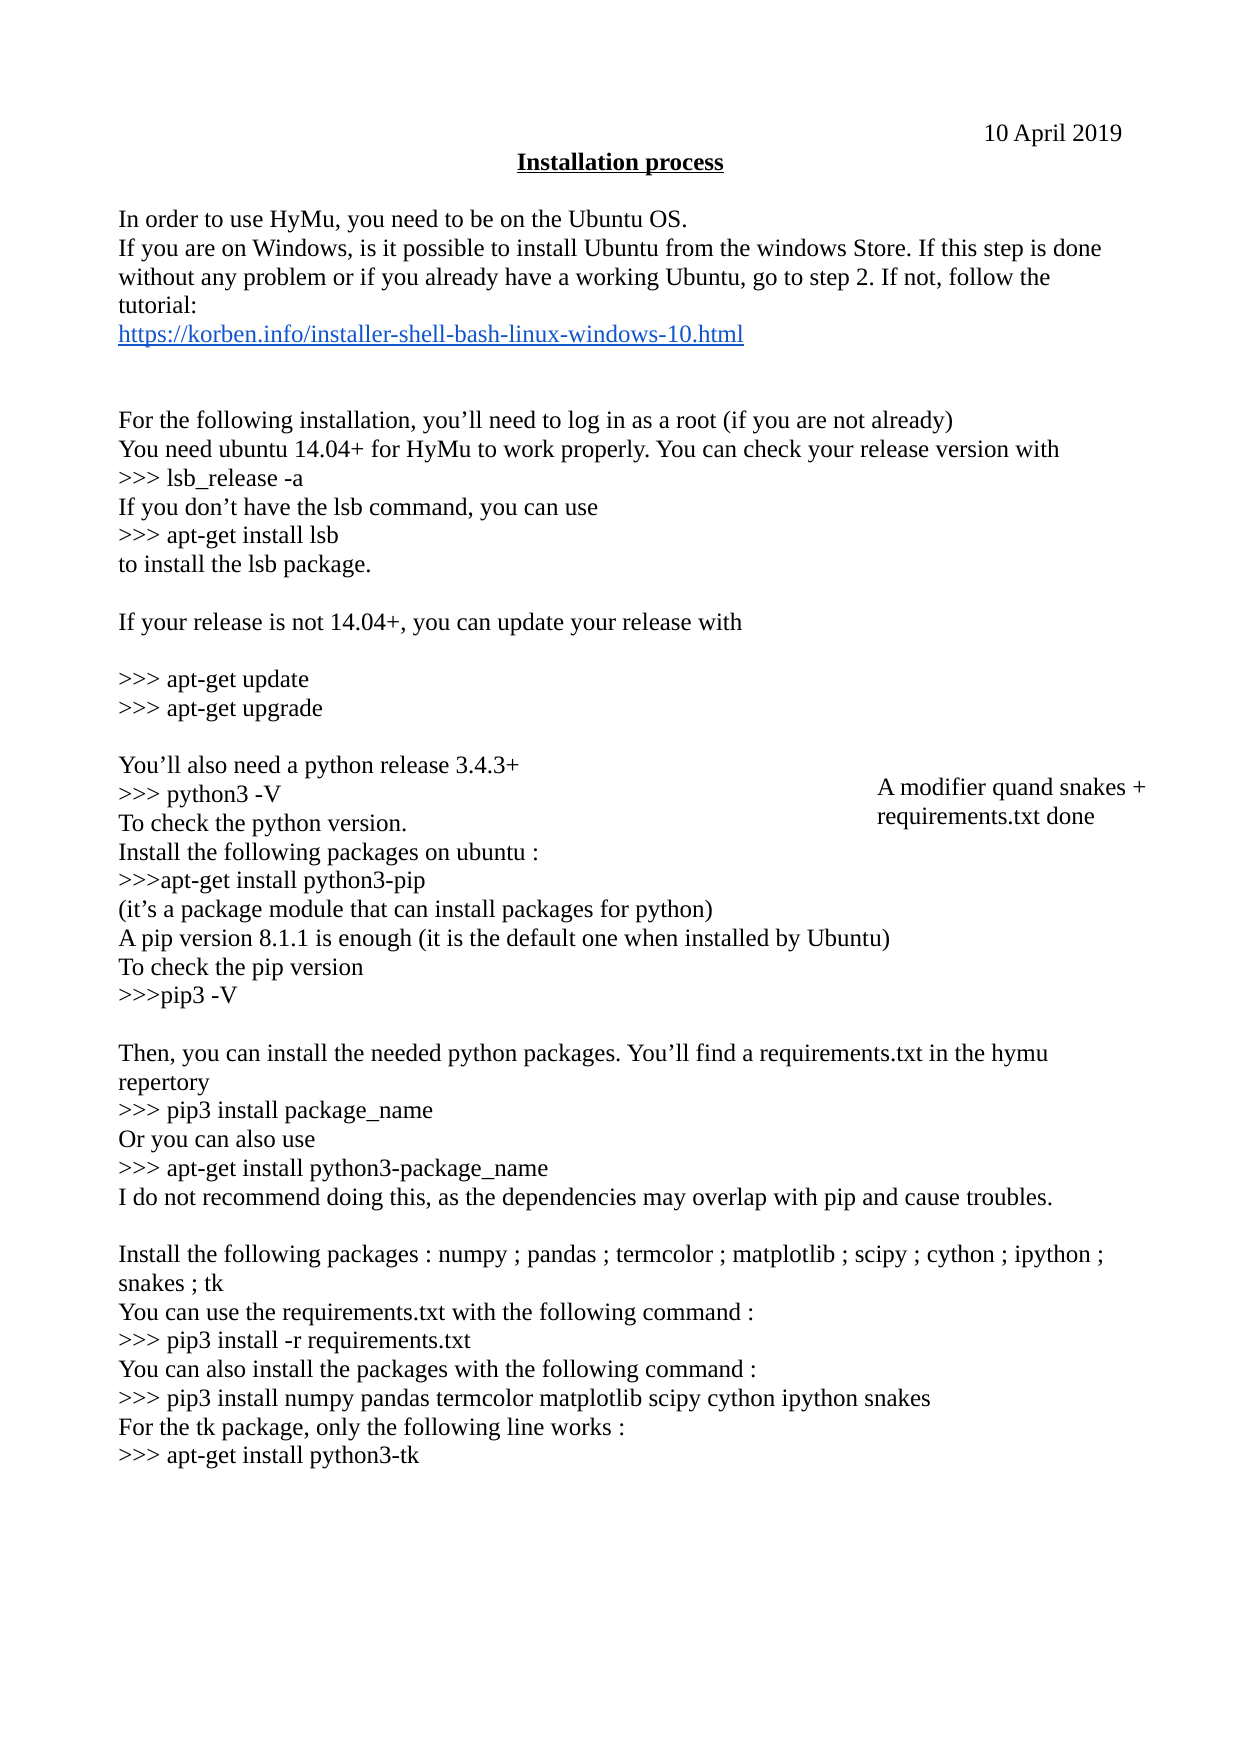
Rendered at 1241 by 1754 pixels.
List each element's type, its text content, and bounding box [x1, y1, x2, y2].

text >>> apt-get install python3-tk [118, 1441, 1122, 1469]
text I do not recommend doing this, as the dependencies may overlap with pip and cause troubles. [118, 1182, 1122, 1211]
text >>> pip3 install numpy pandas termcolor matplotlib scipy cython ipython snakes [118, 1383, 1122, 1412]
text For the following installation, you’ll need to log in as a root (if you are not already) [118, 406, 1122, 434]
text If you don’t have the lsb command, you can use [118, 492, 1122, 521]
text >>> apt-get upgrade [118, 693, 1122, 722]
text >>> pip3 install package_name [118, 1096, 1122, 1124]
text Installation process [118, 147, 1122, 176]
text If you are on Windows, is it possible to install Ubuntu from the windows Store. If this step is done without any problem or if you already have a working Ubuntu, go to step 2. If not, follow the tutorial: [118, 233, 1122, 319]
text >>> lsb_release -a [118, 463, 1122, 492]
text >>> python3 -V [118, 779, 1122, 808]
text You need ubuntu 14.04+ for HyMu to work properly. You can check your release version with [118, 434, 1122, 463]
text >>> apt-get install python3-package_name [118, 1153, 1122, 1182]
text https://korben.info/installer-shell-bash-linux-windows-10.html [118, 319, 1122, 348]
text For the tk package, only the following line works : [118, 1412, 1122, 1441]
text You can use the requirements.txt with the following command : [118, 1297, 1122, 1326]
text If your release is not 14.04+, you can update your release with [118, 607, 1122, 636]
text Then, you can install the needed python packages. You’ll find a requirements.txt in the hymu repertory [118, 1038, 1122, 1096]
text to install the lsb package. [118, 549, 1122, 578]
text >>>apt-get install python3-pip [118, 866, 1122, 894]
text In order to use HyMu, you need to be on the Ubuntu OS. [118, 204, 1122, 233]
text You can also install the packages with the following command : [118, 1354, 1122, 1383]
text (it’s a package module that can install packages for python) [118, 894, 1122, 923]
text A pip version 8.1.1 is enough (it is the default one when installed by Ubuntu) [118, 923, 1122, 952]
text To check the pip version [118, 952, 1122, 981]
text Install the following packages : numpy ; pandas ; termcolor ; matplotlib ; scipy ; cython ; ipython ; snakes ; tk [118, 1239, 1122, 1297]
text Or you can also use [118, 1124, 1122, 1153]
text Install the following packages on ubuntu : [118, 837, 1122, 866]
text >>> apt-get install lsb [118, 521, 1122, 549]
text 10 April 2019 [118, 118, 1122, 147]
text >>>pip3 -V [118, 981, 1122, 1009]
text >>> pip3 install -r requirements.txt [118, 1326, 1122, 1354]
text To check the python version. [118, 808, 1122, 837]
text You’ll also need a python release 3.4.3+ [118, 751, 1122, 779]
text >>> apt-get update [118, 664, 1122, 693]
